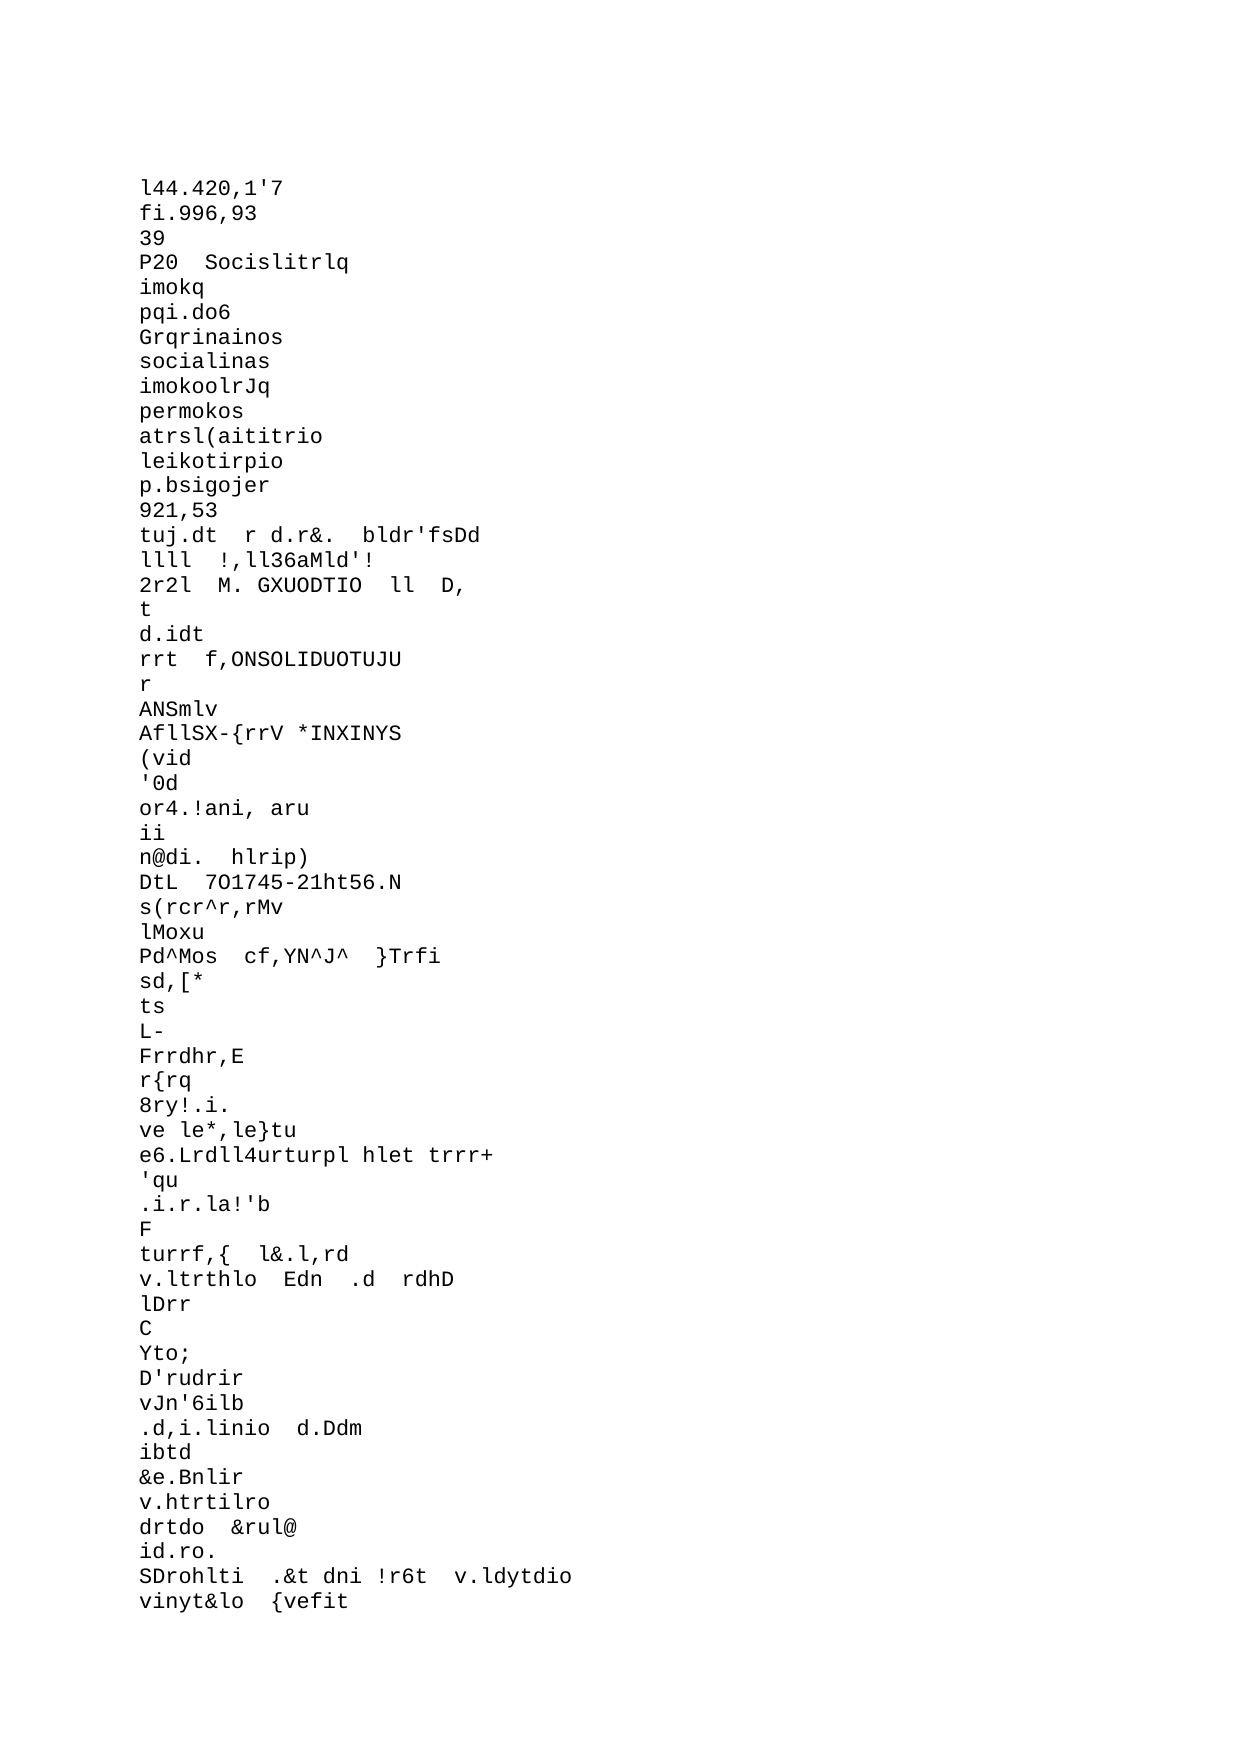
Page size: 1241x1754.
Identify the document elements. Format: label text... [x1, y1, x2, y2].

text L- [139, 1020, 1101, 1045]
text ANSmlv [139, 698, 1101, 723]
text Frrdhr,E [139, 1045, 1101, 1070]
text 2r2l M. GXUODTIO ll D, [139, 574, 1101, 599]
text &e.Bnlir [139, 1466, 1101, 1491]
text llll !,ll36aMld'! [139, 549, 1101, 574]
text p.bsigojer [139, 475, 1101, 499]
text C [139, 1318, 1101, 1342]
text ii [139, 822, 1101, 847]
text vinyt&lo {vefit [139, 1590, 1101, 1615]
text v.ltrthlo Edn .d rdhD [139, 1268, 1101, 1293]
text lDrr [139, 1293, 1101, 1318]
text s(rcr^r,rMv [139, 896, 1101, 921]
text Grqrinainos [139, 326, 1101, 351]
text 921,53 [139, 499, 1101, 524]
text id.ro. [139, 1541, 1101, 1566]
text sd,[* [139, 971, 1101, 995]
text t [139, 599, 1101, 623]
text or4.!ani, aru [139, 797, 1101, 822]
text Pd^Mos cf,YN^J^ }Trfi [139, 946, 1101, 971]
text drtdo &rul@ [139, 1516, 1101, 1541]
text P20 Socislitrlq [139, 252, 1101, 276]
text AfllSX-{rrV *INXINYS [139, 723, 1101, 747]
text imokq [139, 276, 1101, 301]
text 'qu [139, 1169, 1101, 1194]
text 39 [139, 227, 1101, 252]
text (vid [139, 747, 1101, 772]
text ts [139, 995, 1101, 1020]
text vJn'6ilb [139, 1392, 1101, 1417]
text lMoxu [139, 921, 1101, 946]
text v.htrtilro [139, 1491, 1101, 1516]
text l44.420,1'7 [139, 177, 1101, 202]
text .i.r.la!'b [139, 1194, 1101, 1218]
text F [139, 1218, 1101, 1243]
text atrsl(aititrio [139, 425, 1101, 450]
text ve le*,le}tu [139, 1119, 1101, 1144]
text leikotirpio [139, 450, 1101, 475]
text ibtd [139, 1442, 1101, 1466]
text 8ry!.i. [139, 1094, 1101, 1119]
text '0d [139, 772, 1101, 797]
text .d,i.linio d.Ddm [139, 1417, 1101, 1442]
text DtL 7O1745-21ht56.N [139, 871, 1101, 896]
text D'rudrir [139, 1367, 1101, 1392]
text rrt f,ONSOLIDUOTUJU [139, 648, 1101, 673]
text permokos [139, 400, 1101, 425]
text socialinas [139, 351, 1101, 376]
text SDrohlti .&t dni !r6t v.ldytdio [139, 1566, 1101, 1590]
text d.idt [139, 623, 1101, 648]
text imokoolrJq [139, 376, 1101, 400]
text Yto; [139, 1342, 1101, 1367]
text n@di. hlrip) [139, 847, 1101, 871]
text r{rq [139, 1070, 1101, 1094]
text r [139, 673, 1101, 698]
text e6.Lrdll4urturpl hlet trrr+ [139, 1144, 1101, 1169]
text fi.996,93 [139, 202, 1101, 227]
text turrf,{ l&.l,rd [139, 1243, 1101, 1268]
text pqi.do6 [139, 301, 1101, 326]
text tuj.dt r d.r&. bldr'fsDd [139, 524, 1101, 549]
